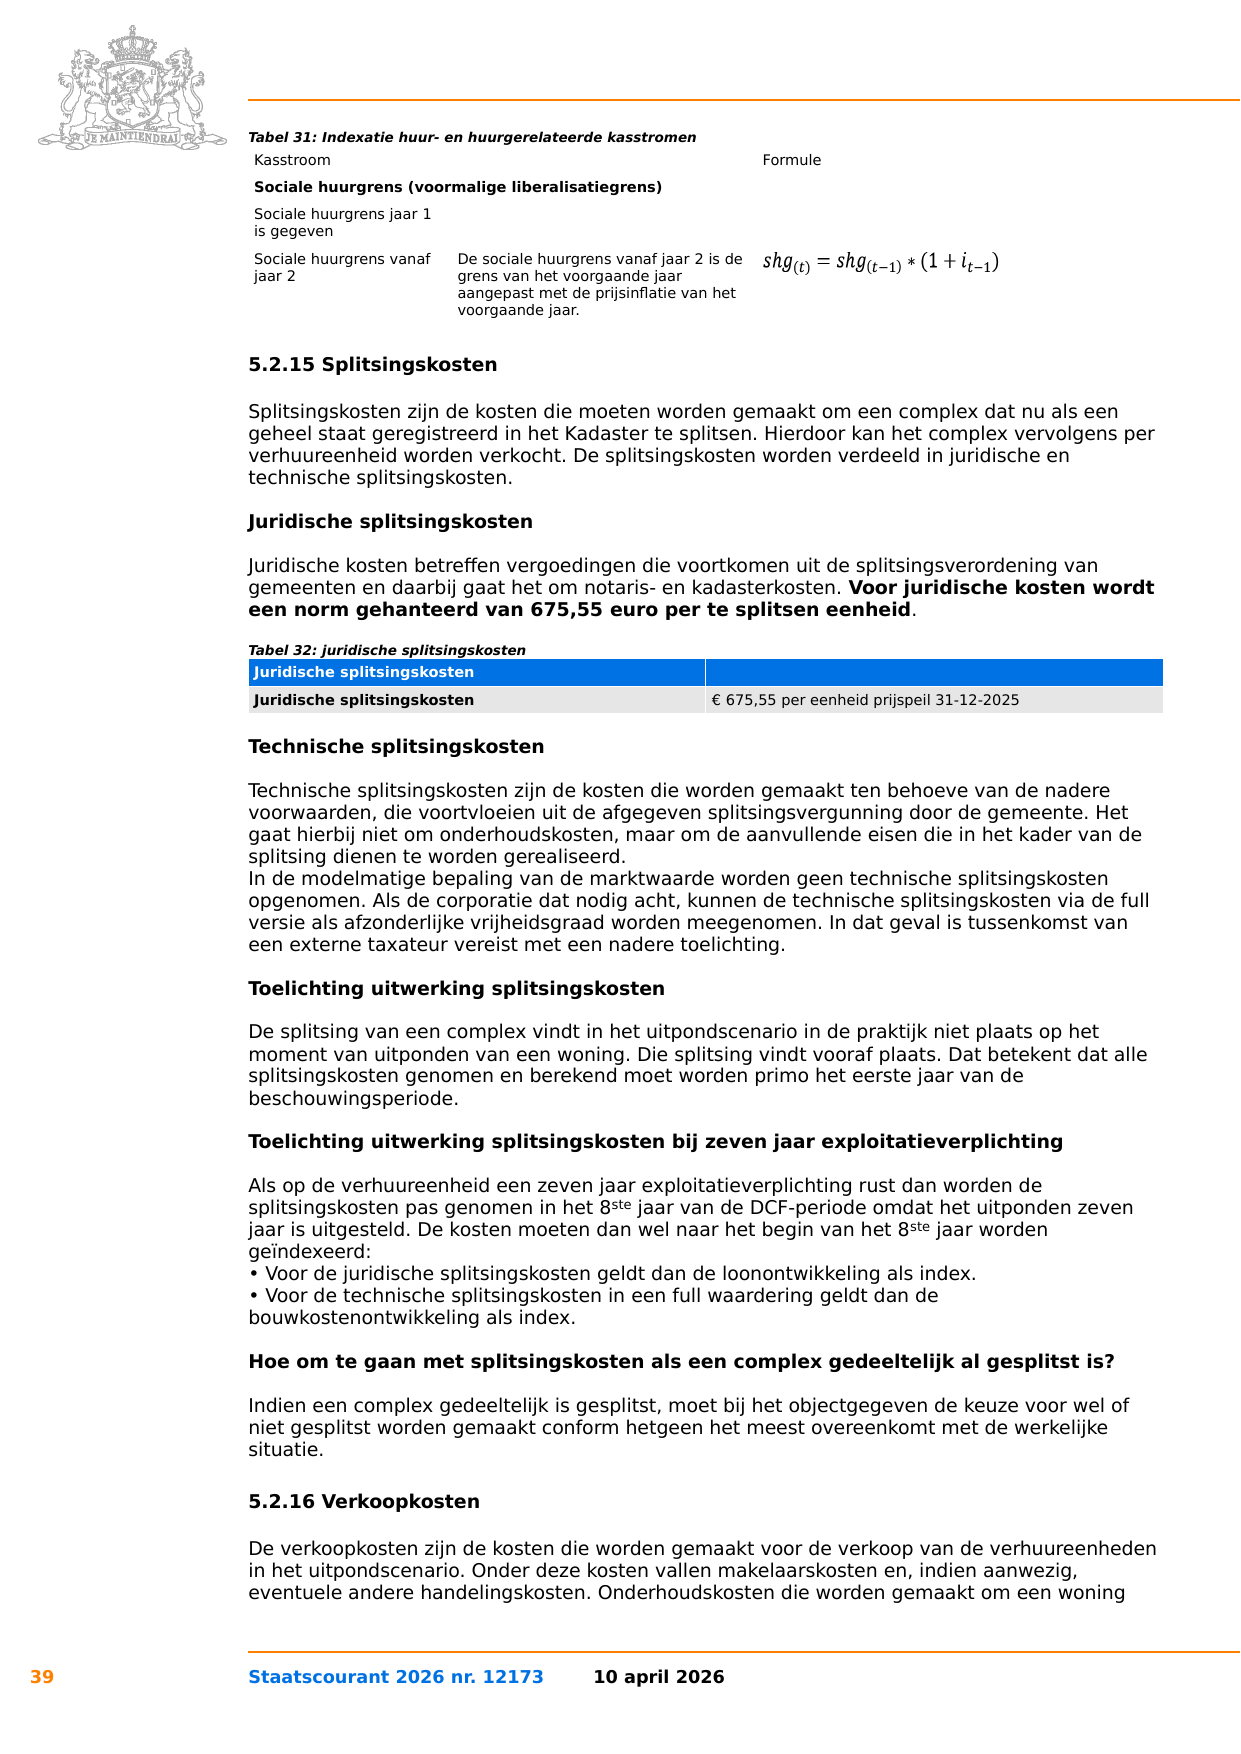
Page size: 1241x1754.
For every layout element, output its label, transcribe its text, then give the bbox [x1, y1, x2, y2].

picture [762, 250, 999, 275]
text • Voor de juridische splitsingskosten geldt dan de loonontwikkeling als index. [248, 1263, 1163, 1285]
text Juridische kosten betreffen vergoedingen die voortkomen uit de splitsingsverordening van gemeenten en daarbij gaat het om notaris- en kadasterkosten. Voor juridische kosten wordt een norm gehanteerd van 675,55 euro per te splitsen eenheid. [248, 555, 1163, 621]
table_cell [757, 201, 1163, 245]
text Technische splitsingskosten zijn de kosten die worden gemaakt ten behoeve van de nadere voorwaarden, die voortvloeien uit de afgegeven splitsingsvergunning door de gemeente. Het gaat hierbij niet om onderhoudskosten, maar om de aanvullende eisen die in het kader van de splitsing dienen te worden gerealiseerd. [248, 780, 1163, 868]
table_header Tabel 32: juridische splitsingskosten [248, 643, 1163, 658]
table_cell Sociale huurgrens jaar 1 is gegeven [249, 201, 451, 245]
table_cell Juridische splitsingskosten [249, 687, 705, 713]
text De splitsing van een complex vindt in het uitpondscenario in de praktijk niet plaats op het moment van uitponden van een woning. Die splitsing vindt vooraf plaats. Dat betekent dat alle splitsingskosten genomen en berekend moet worden primo het eerste jaar van de beschouwingsperiode. [248, 1021, 1163, 1109]
table_cell [757, 246, 1163, 323]
table_cell [452, 201, 756, 245]
text De verkoopkosten zijn de kosten die worden gemaakt voor de verkoop van de verhuureenheden in het uitpondscenario. Onder deze kosten vallen makelaarskosten en, indien aanwezig, eventuele andere handelingskosten. Onderhoudskosten die worden gemaakt om een woning [248, 1538, 1163, 1603]
text Splitsingskosten zijn de kosten die moeten worden gemaakt om een complex dat nu als een geheel staat geregistreerd in het Kadaster te splitsen. Hierdoor kan het complex vervolgens per verhuureenheid worden verkocht. De splitsingskosten worden verdeeld in juridische en technische splitsingskosten. [248, 401, 1163, 489]
text • Voor de technische splitsingskosten in een full waardering geldt dan de bouwkostenontwikkeling als index. [248, 1285, 1163, 1329]
table_cell Formule [757, 147, 1163, 173]
subtitle 5.2.15 Splitsingskosten [248, 354, 1163, 376]
text Indien een complex gedeeltelijk is gesplitst, moet bij het objectgegeven de keuze voor wel of niet gesplitst worden gemaakt conform hetgeen het meest overeenkomt met de werkelijke situatie. [248, 1395, 1163, 1461]
table_cell Juridische splitsingskosten [249, 659, 705, 686]
table_cell € 675,55 per eenheid prijspeil 31-12-2025 [706, 687, 1163, 713]
subtitle Technische splitsingskosten [248, 736, 1163, 758]
table_cell Kasstroom [249, 147, 451, 173]
table_header Tabel 31: Indexatie huur- en huurgerelateerde kasstromen [248, 130, 1163, 146]
table_cell Sociale huurgrens vanaf jaar 2 [249, 246, 451, 323]
subtitle Toelichting uitwerking splitsingskosten bij zeven jaar exploitatieverplichting [248, 1131, 1163, 1153]
table_cell [706, 659, 1163, 686]
table_cell Sociale huurgrens (voormalige liberalisatiegrens) [249, 174, 1163, 200]
table_cell De sociale huurgrens vanaf jaar 2 is de grens van het voorgaande jaar aangepast met de prijsinflatie van het voorgaande jaar. [452, 246, 756, 323]
subtitle 5.2.16 Verkoopkosten [248, 1491, 1163, 1513]
text In de modelmatige bepaling van de marktwaarde worden geen technische splitsingskosten opgenomen. Als de corporatie dat nodig acht, kunnen de technische splitsingskosten via de full versie als afzonderlijke vrijheidsgraad worden meegenomen. In dat geval is tussenkomst van een externe taxateur vereist met een nadere toelichting. [248, 868, 1163, 956]
subtitle Toelichting uitwerking splitsingskosten [248, 978, 1163, 999]
table_cell [452, 147, 756, 173]
text Als op de verhuureenheid een zeven jaar exploitatieverplichting rust dan worden de splitsingskosten pas genomen in het 8ste jaar van de DCF-periode omdat het uitponden zeven jaar is uitgesteld. De kosten moeten dan wel naar het begin van het 8ste jaar worden geïndexeerd: [248, 1175, 1163, 1263]
subtitle Juridische splitsingskosten [248, 511, 1163, 533]
subtitle Hoe om te gaan met splitsingskosten als een complex gedeeltelijk al gesplitst is? [248, 1351, 1163, 1373]
picture [38, 25, 227, 150]
